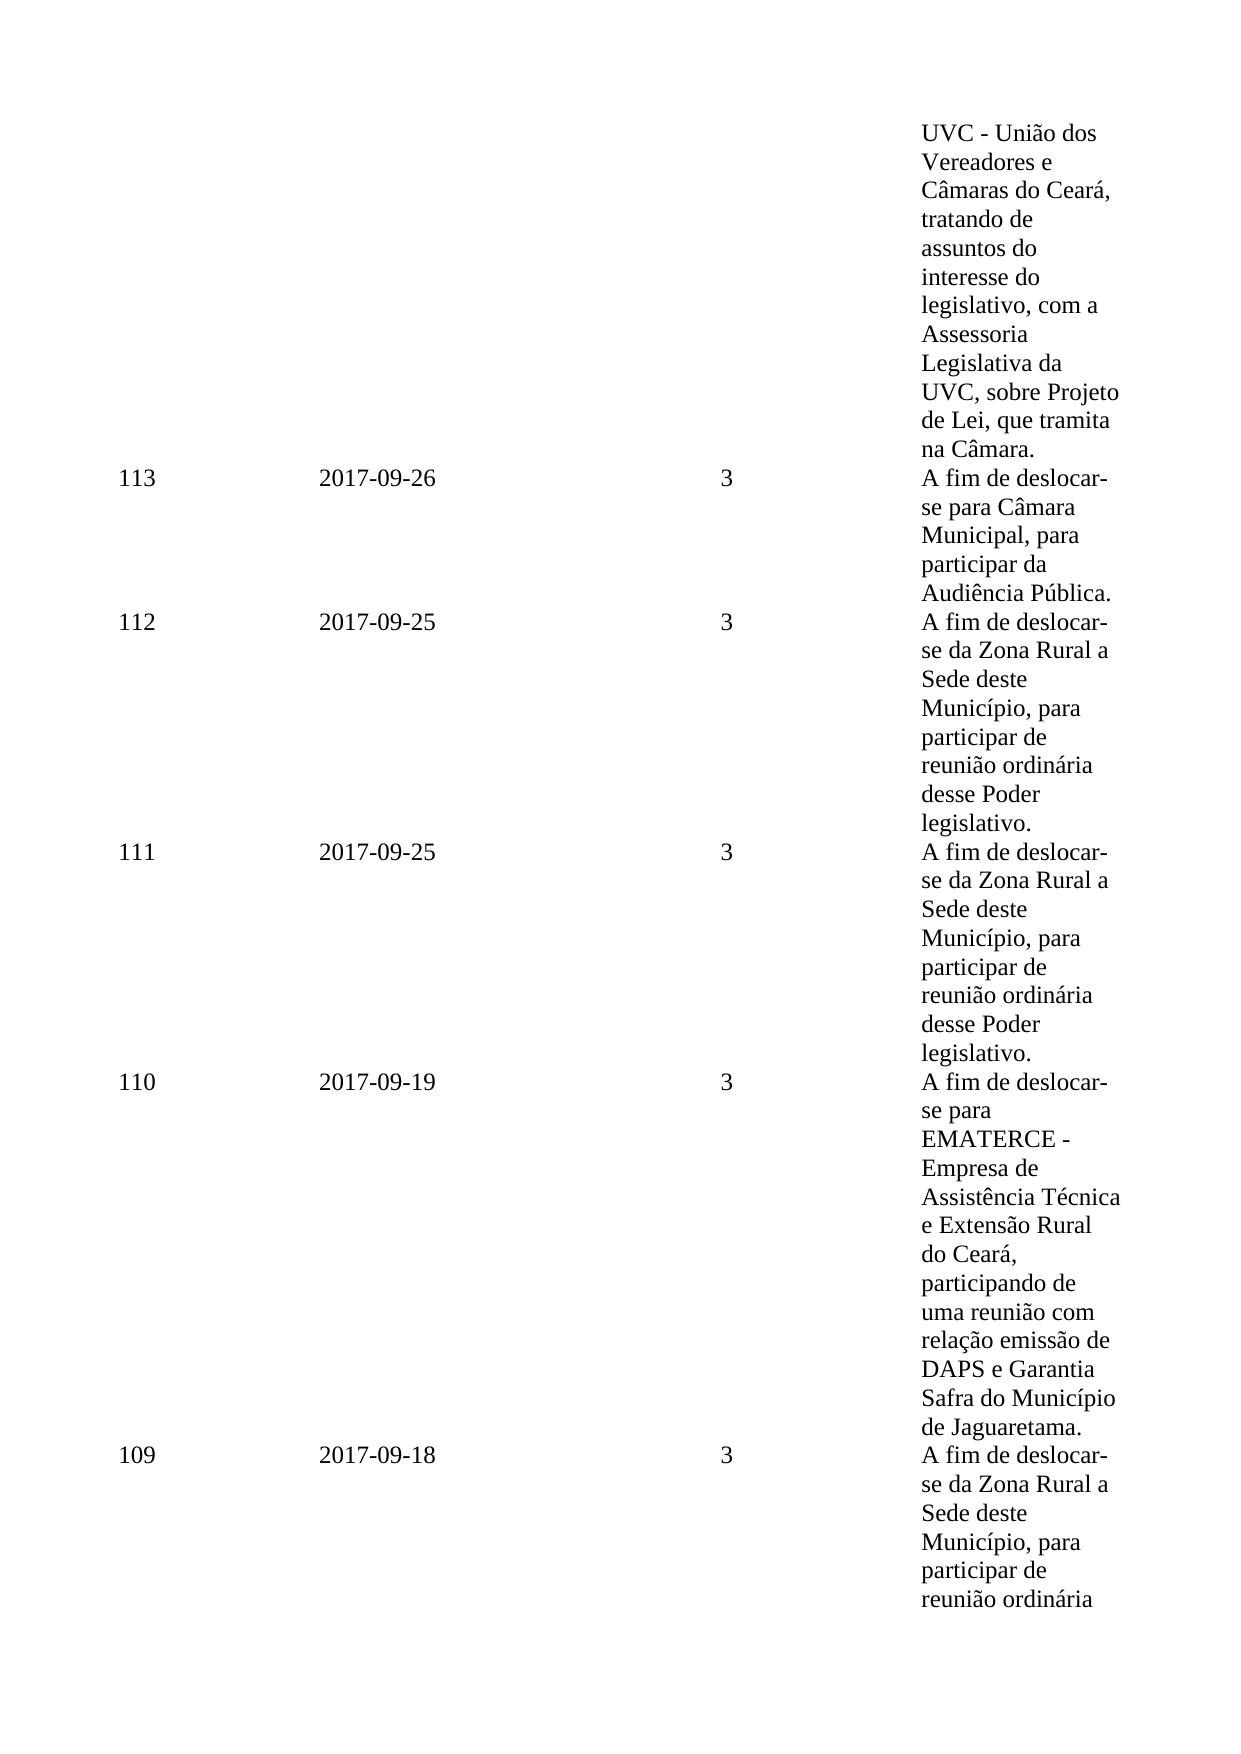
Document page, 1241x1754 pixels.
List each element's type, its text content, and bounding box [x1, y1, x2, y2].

table_cell 2017-09-26 [319, 463, 519, 607]
table_cell 3 [720, 1441, 921, 1613]
table_cell A fim de deslocar-se para Câmara Municipal, para participar da Audiência Pública. [921, 463, 1122, 607]
table_cell 3 [720, 1067, 921, 1441]
table_cell [520, 463, 720, 607]
table_cell 113 [118, 463, 319, 607]
table_cell A fim de deslocar-se da Zona Rural a Sede deste Município, para participar de reunião ordinária desse Poder legislativo. [921, 607, 1122, 837]
table_cell 111 [118, 837, 319, 1067]
table_cell 2017-09-18 [319, 1441, 519, 1613]
table_cell [520, 607, 720, 837]
table_cell [118, 118, 319, 463]
table_cell 3 [720, 607, 921, 837]
table_cell 2017-09-25 [319, 837, 519, 1067]
table_cell [319, 118, 519, 463]
table_cell [520, 1441, 720, 1613]
table_cell A fim de deslocar-se da Zona Rural a Sede deste Município, para participar de reunião ordinária [921, 1441, 1122, 1613]
table_cell [520, 1067, 720, 1441]
table_cell 3 [720, 463, 921, 607]
table_cell A fim de deslocar-se para EMATERCE - Empresa de Assistência Técnica e Extensão Rural do Ceará, participando de uma reunião com relação emissão de DAPS e Garantia Safra do Município de Jaguaretama. [921, 1067, 1122, 1441]
table_cell 3 [720, 837, 921, 1067]
table_cell A fim de deslocar-se da Zona Rural a Sede deste Município, para participar de reunião ordinária desse Poder legislativo. [921, 837, 1122, 1067]
table_cell [720, 118, 921, 463]
table_cell 2017-09-25 [319, 607, 519, 837]
table_cell [520, 837, 720, 1067]
table_cell 2017-09-19 [319, 1067, 519, 1441]
table_cell 110 [118, 1067, 319, 1441]
table_cell 109 [118, 1441, 319, 1613]
table_cell 112 [118, 607, 319, 837]
table_cell [520, 118, 720, 463]
table_cell UVC - União dos Vereadores e Câmaras do Ceará, tratando de assuntos do interesse do legislativo, com a Assessoria Legislativa da UVC, sobre Projeto de Lei, que tramita na Câmara. [921, 118, 1122, 463]
